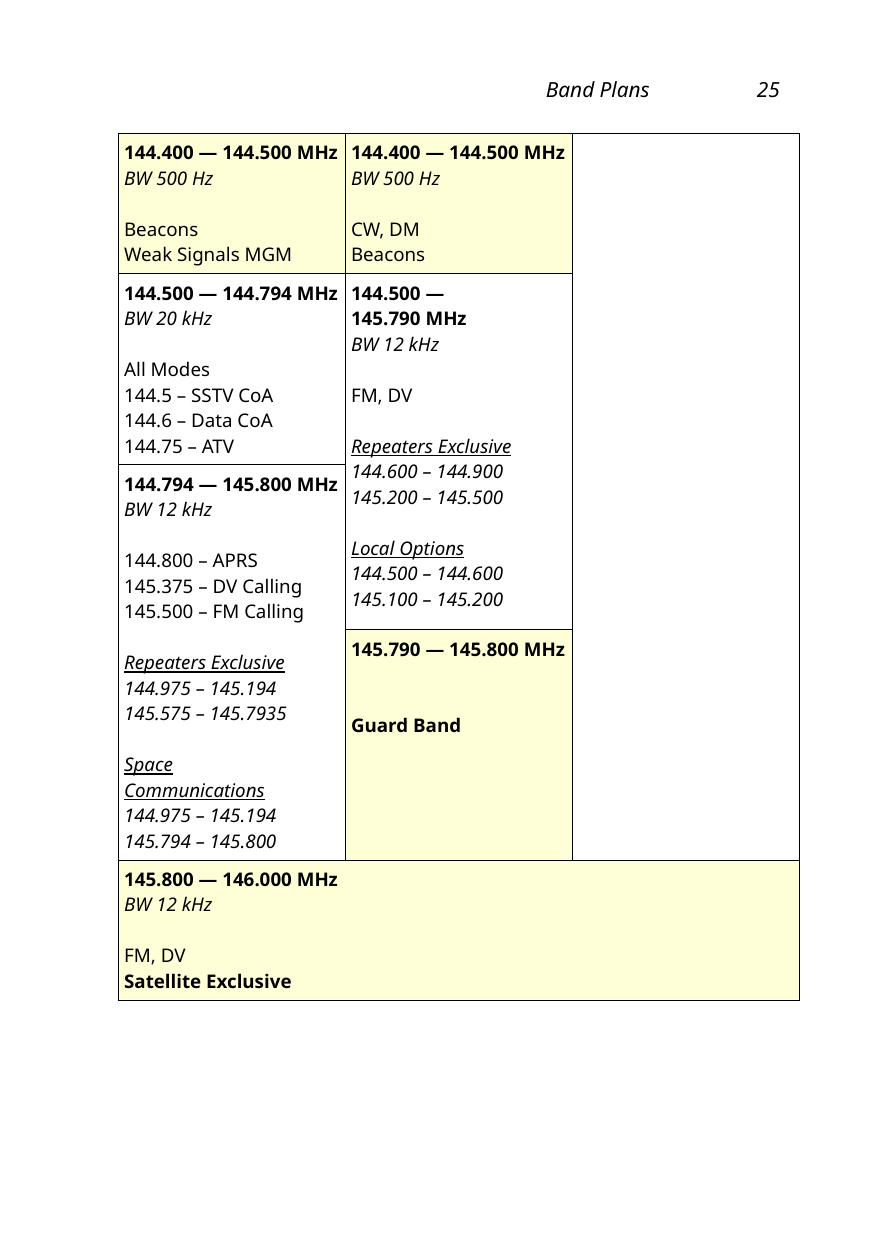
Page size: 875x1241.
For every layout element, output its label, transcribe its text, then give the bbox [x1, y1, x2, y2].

table_cell 144.794 — 145.800 MHz BW 12 kHz 144.800 – APRS 145.375 – DV Calling 145.500 – FM Calling Repeaters Exclusive 144.975 – 145.194 145.575 – 145.7935 Space Communications 144.975 – 145.194 145.794 – 145.800 [119, 465, 345, 859]
table_cell 144.500 — 144.794 MHz BW 20 kHz All Modes 144.5 – SSTV CoA 144.6 – Data CoA 144.75 – ATV [119, 274, 345, 464]
table_cell 144.500 — 145.790 MHz BW 12 kHz FM, DV Repeaters Exclusive 144.600 – 144.900 145.200 – 145.500 Local Options 144.500 – 144.600 145.100 – 145.200 [346, 274, 572, 629]
table_cell 145.790 — 145.800 MHz Guard Band [346, 630, 572, 859]
table_cell 144.400 — 144.500 MHz BW 500 Hz Beacons Weak Signals MGM [119, 134, 345, 273]
table_cell 144.400 — 144.500 MHz BW 500 Hz CW, DM Beacons [346, 134, 572, 273]
table_cell 145.800 — 146.000 MHz BW 12 kHz FM, DV Satellite Exclusive [119, 861, 799, 999]
